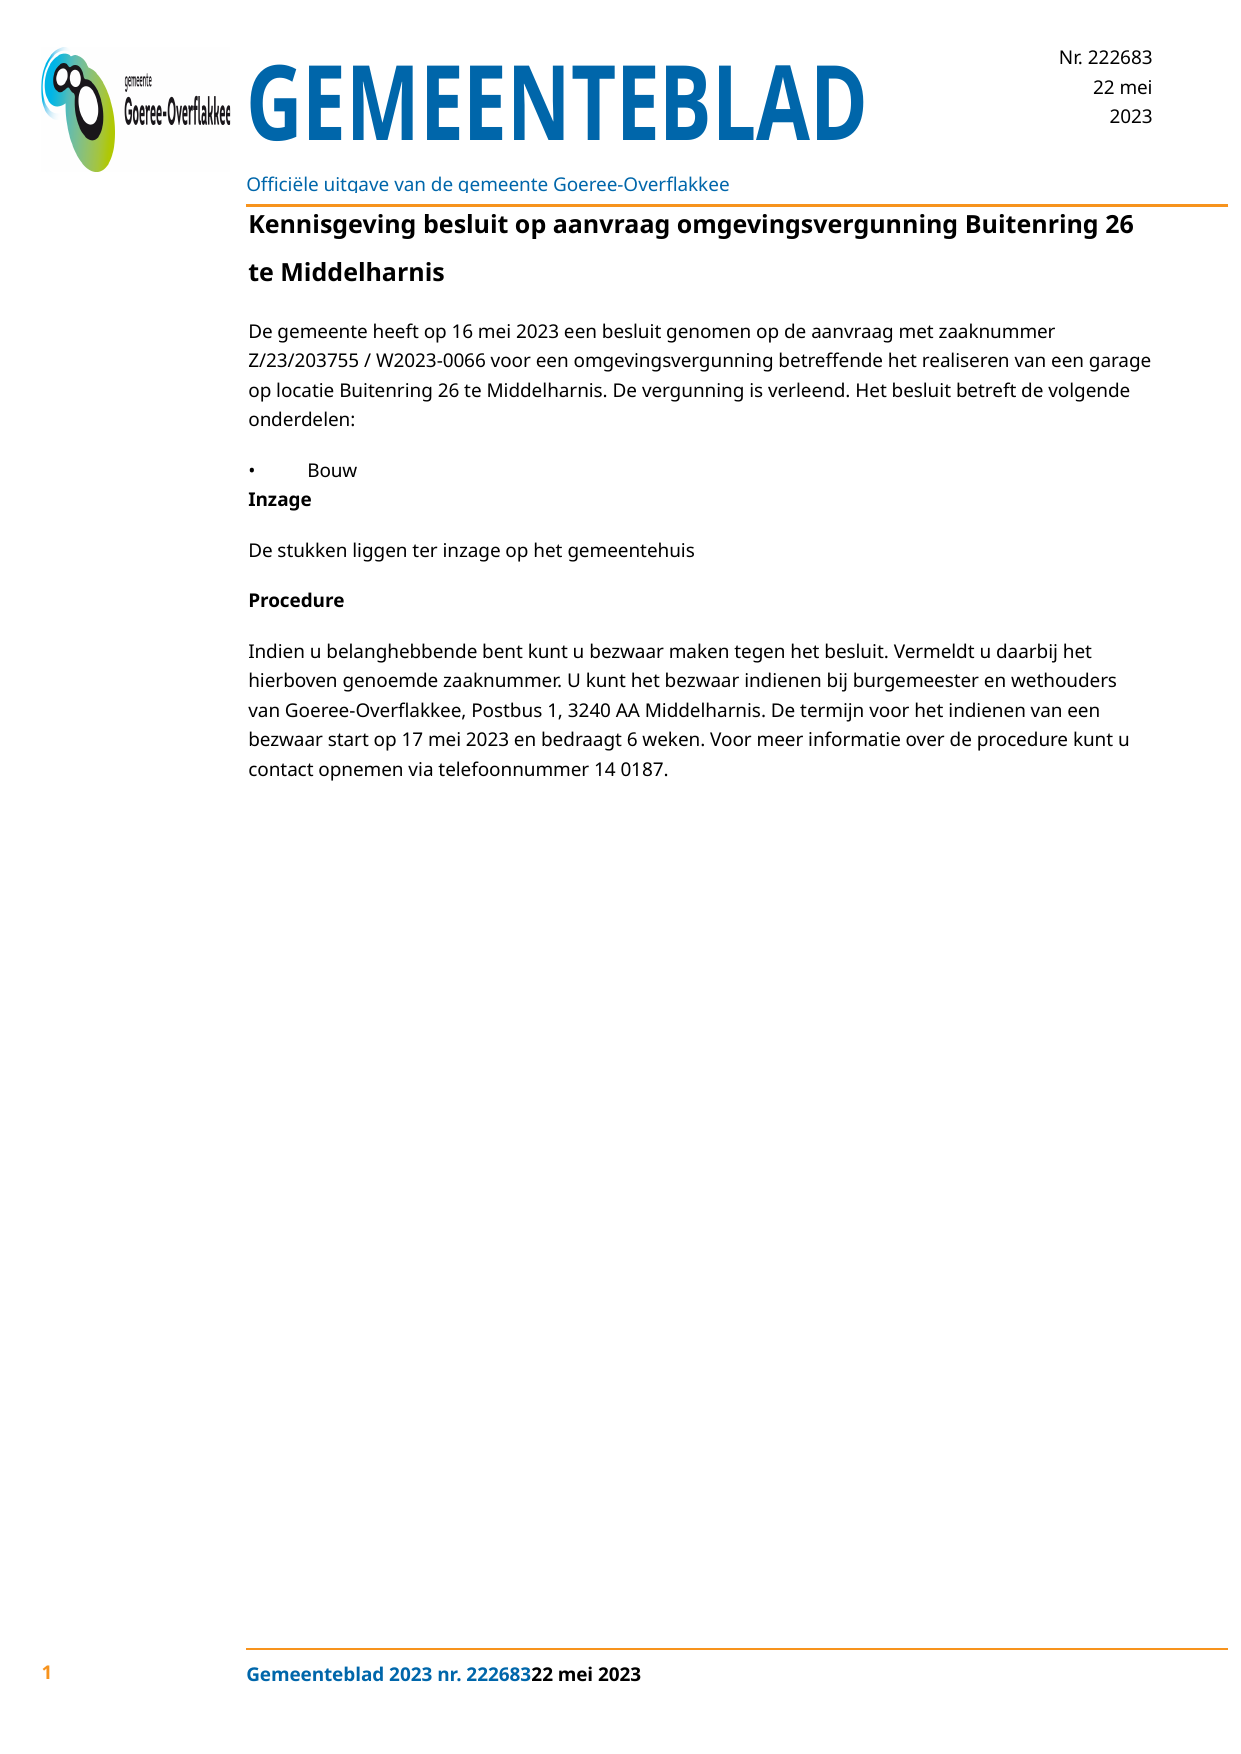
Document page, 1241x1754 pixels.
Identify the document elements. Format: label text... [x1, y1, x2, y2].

text Procedure [248, 587, 1152, 613]
text De stukken liggen ter inzage op het gemeentehuis [248, 537, 1152, 563]
picture [41, 47, 231, 172]
text Inzage [248, 487, 1152, 512]
text Kennisgeving besluit op aanvraag omgevingsvergunning Buitenring 26 te Middelharnis [248, 207, 1152, 288]
text Indien u belanghebbende bent kunt u bezwaar maken tegen het besluit. Vermeldt u daarbij het hierboven genoemde zaaknummer. U kunt het bezwaar indienen bij burgemeester en wethouders van Goeree-Overflakkee, Postbus 1, 3240 AA Middelharnis. De termijn voor het indienen van een bezwaar start op 17 mei 2023 en bedraagt 6 weken. Voor meer informatie over de procedure kunt u contact opnemen via telefoonnummer 14 0187. [248, 638, 1152, 782]
text De gemeente heeft op 16 mei 2023 een besluit genomen op de aanvraag met zaaknummer Z/23/203755 / W2023-0066 voor een omgevingsvergunning betreffende het realiseren van een garage op locatie Buitenring 26 te Middelharnis. De vergunning is verleend. Het besluit betreft de volgende onderdelen: [248, 318, 1152, 432]
list Bouw [248, 457, 1152, 483]
